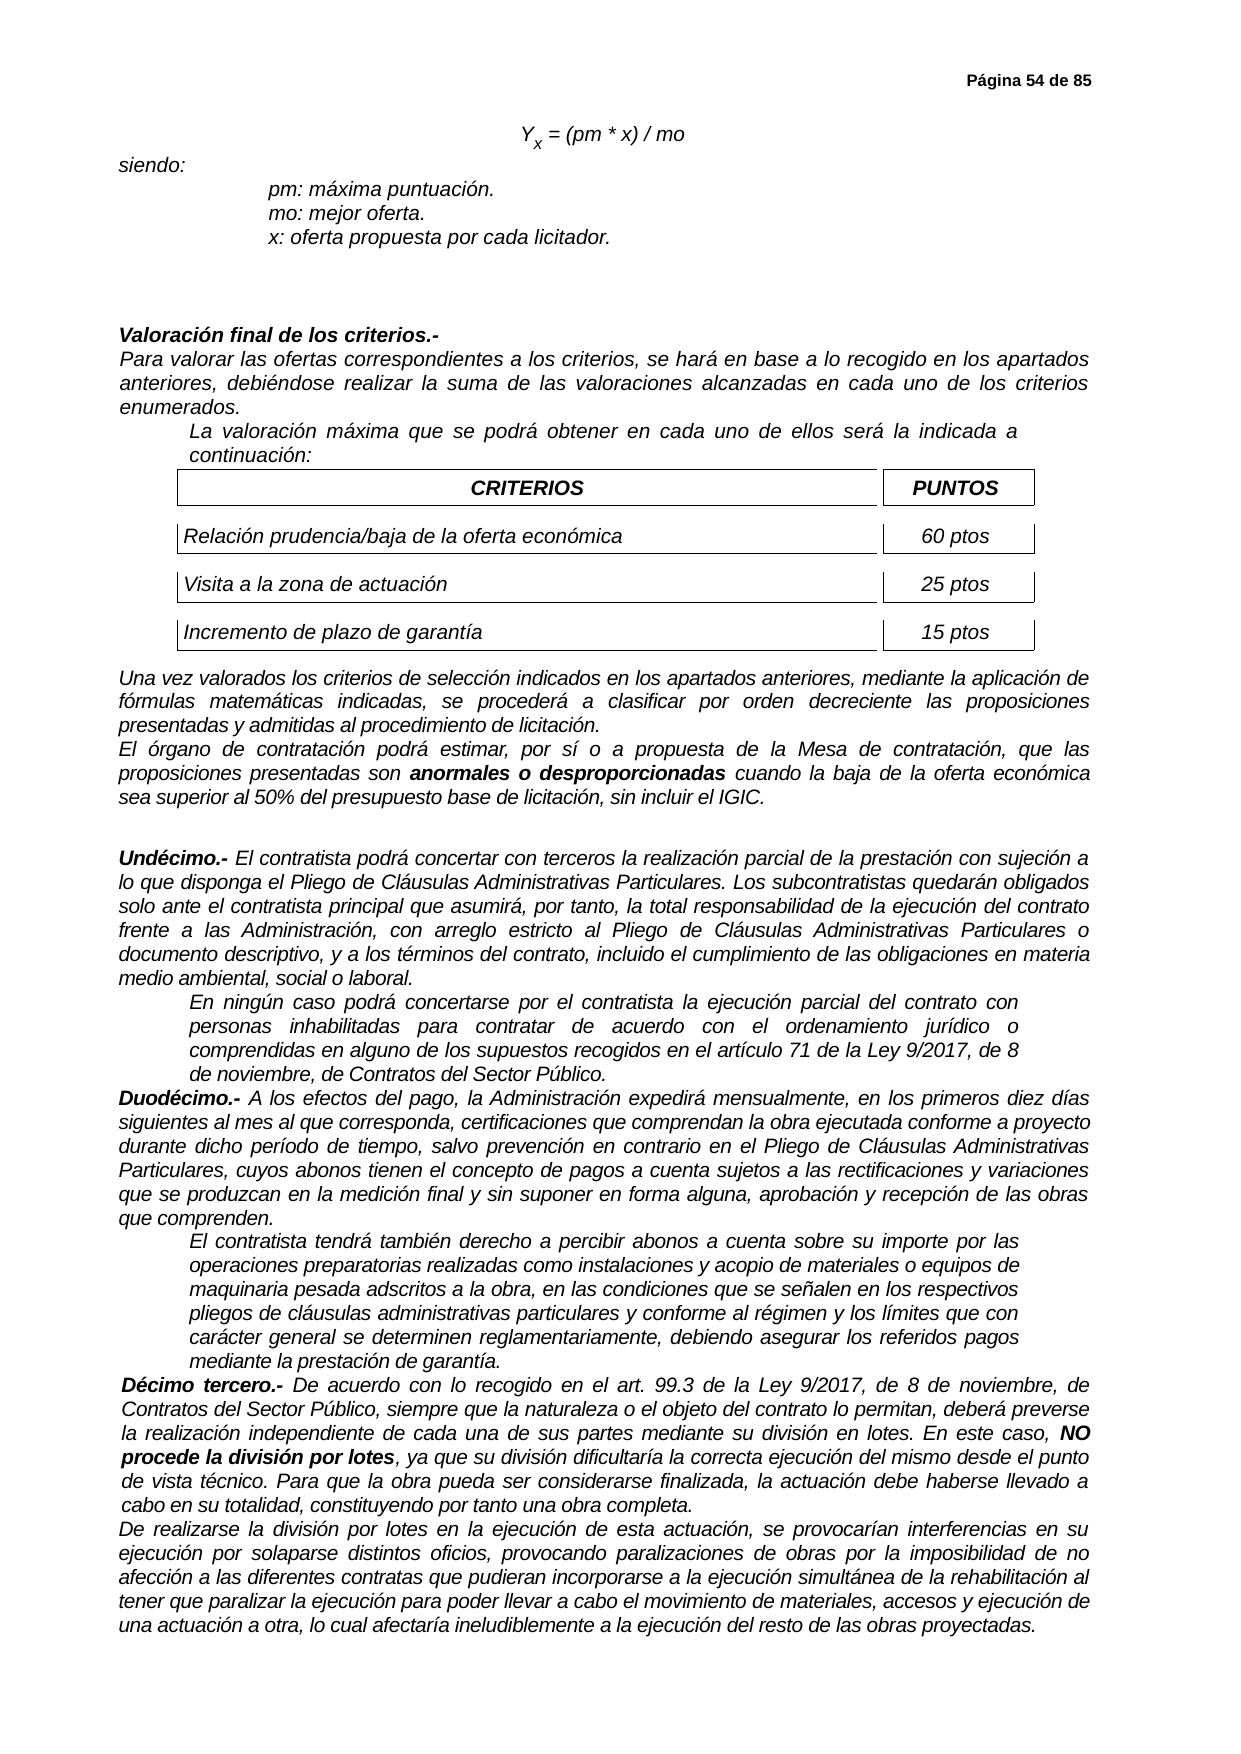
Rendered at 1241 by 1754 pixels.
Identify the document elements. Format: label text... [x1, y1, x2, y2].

table_cell 15 ptos [880, 617, 1037, 665]
table_cell 60 ptos [880, 521, 1037, 569]
text La valoración máxima que se podrá obtener en cada uno de ellos será la indicada a continuación: [189, 418, 1022, 466]
text El contratista tendrá también derecho a percibir abonos a cuenta sobre su importe por las operaciones preparatorias realizadas como instalaciones y acopio de materiales o equipos de maquinaria pesada adscritos a la obra, en las condiciones que se señalen en los respectivos pliegos de cláusulas administrativas particulares y conforme al régimen y los límites que con carácter general se determinen reglamentariamente, debiendo asegurar los referidos pagos mediante la prestación de garantía. [189, 1229, 1022, 1373]
text Para valorar las ofertas correspondientes a los criterios, se hará en base a lo recogido en los apartados anteriores, debiéndose realizar la suma de las valoraciones alcanzadas en cada uno de los criterios enumerados. [119, 347, 1092, 418]
table_header PUNTOS [880, 466, 1037, 521]
text Décimo tercero.- De acuerdo con lo recogido en el art. 99.3 de la Ley 9/2017, de 8 de noviembre, de Contratos del Sector Público, siempre que la naturaleza o el objeto del contrato lo permitan, deberá preverse la realización independiente de cada una de sus partes mediante su división en lotes. En este caso, NO procede la división por lotes, ya que su división dificultaría la correcta ejecución del mismo desde el punto de vista técnico. Para que la obra pueda ser considerarse finalizada, la actuación debe haberse llevado a cabo en su totalidad, constituyendo por tanto una obra completa. [121, 1373, 1092, 1517]
text El órgano de contratación podrá estimar, por sí o a propuesta de la Mesa de contratación, que las proposiciones presentadas son anormales o desproporcionadas cuando la baja de la oferta económica sea superior al 50% del presupuesto base de licitación, sin incluir el IGIC. [118, 737, 1092, 809]
text siendo: [118, 153, 1092, 177]
table_cell Incremento de plazo de garantía [174, 617, 880, 665]
text En ningún caso podrá concertarse por el contratista la ejecución parcial del contrato con personas inhabilitadas para contratar de acuerdo con el ordenamiento jurídico o comprendidas en alguno de los supuestos recogidos en el artículo 71 de la Ley 9/2017, de 8 de noviembre, de Contratos del Sector Público. [189, 990, 1022, 1086]
text Undécimo.- El contratista podrá concertar con terceros la realización parcial de la prestación con sujeción a lo que disponga el Pliego de Cláusulas Administrativas Particulares. Los subcontratistas quedarán obligados solo ante el contratista principal que asumirá, por tanto, la total responsabilidad de la ejecución del contrato frente a las Administración, con arreglo estricto al Pliego de Cláusulas Administrativas Particulares o documento descriptivo, y a los términos del contrato, incluido el cumplimiento de las obligaciones en materia medio ambiental, social o laboral. [118, 846, 1092, 990]
text Yx = (pm * x) / mo [118, 122, 1092, 153]
table_cell Relación prudencia/baja de la oferta económica [174, 521, 880, 569]
text Valoración final de los criterios.- [118, 323, 1022, 347]
table_header CRITERIOS [174, 466, 880, 521]
text De realizarse la división por lotes en la ejecución de esta actuación, se provocarían interferencias en su ejecución por solaparse distintos oficios, provocando paralizaciones de obras por la imposibilidad de no afección a las diferentes contratas que pudieran incorporarse a la ejecución simultánea de la rehabilitación al tener que paralizar la ejecución para poder llevar a cabo el movimiento de materiales, accesos y ejecución de una actuación a otra, lo cual afectaría ineludiblemente a la ejecución del resto de las obras proyectadas. [118, 1517, 1092, 1637]
text x: oferta propuesta por cada licitador. [268, 225, 1092, 249]
text Duodécimo.- A los efectos del pago, la Administración expedirá mensualmente, en los primeros diez días siguientes al mes al que corresponda, certificaciones que comprendan la obra ejecutada conforme a proyecto durante dicho período de tiempo, salvo prevención en contrario en el Pliego de Cláusulas Administrativas Particulares, cuyos abonos tienen el concepto de pagos a cuenta sujetos a las rectificaciones y variaciones que se produzcan en la medición final y sin suponer en forma alguna, aprobación y recepción de las obras que comprenden. [118, 1086, 1092, 1229]
text mo: mejor oferta. [268, 201, 1092, 225]
table_cell Visita a la zona de actuación [174, 569, 880, 617]
table_cell 25 ptos [880, 569, 1037, 617]
text pm: máxima puntuación. [268, 177, 1092, 201]
text Una vez valorados los criterios de selección indicados en los apartados anteriores, mediante la aplicación de fórmulas matemáticas indicadas, se procederá a clasificar por orden decreciente las proposiciones presentadas y admitidas al procedimiento de licitación. [118, 665, 1092, 737]
